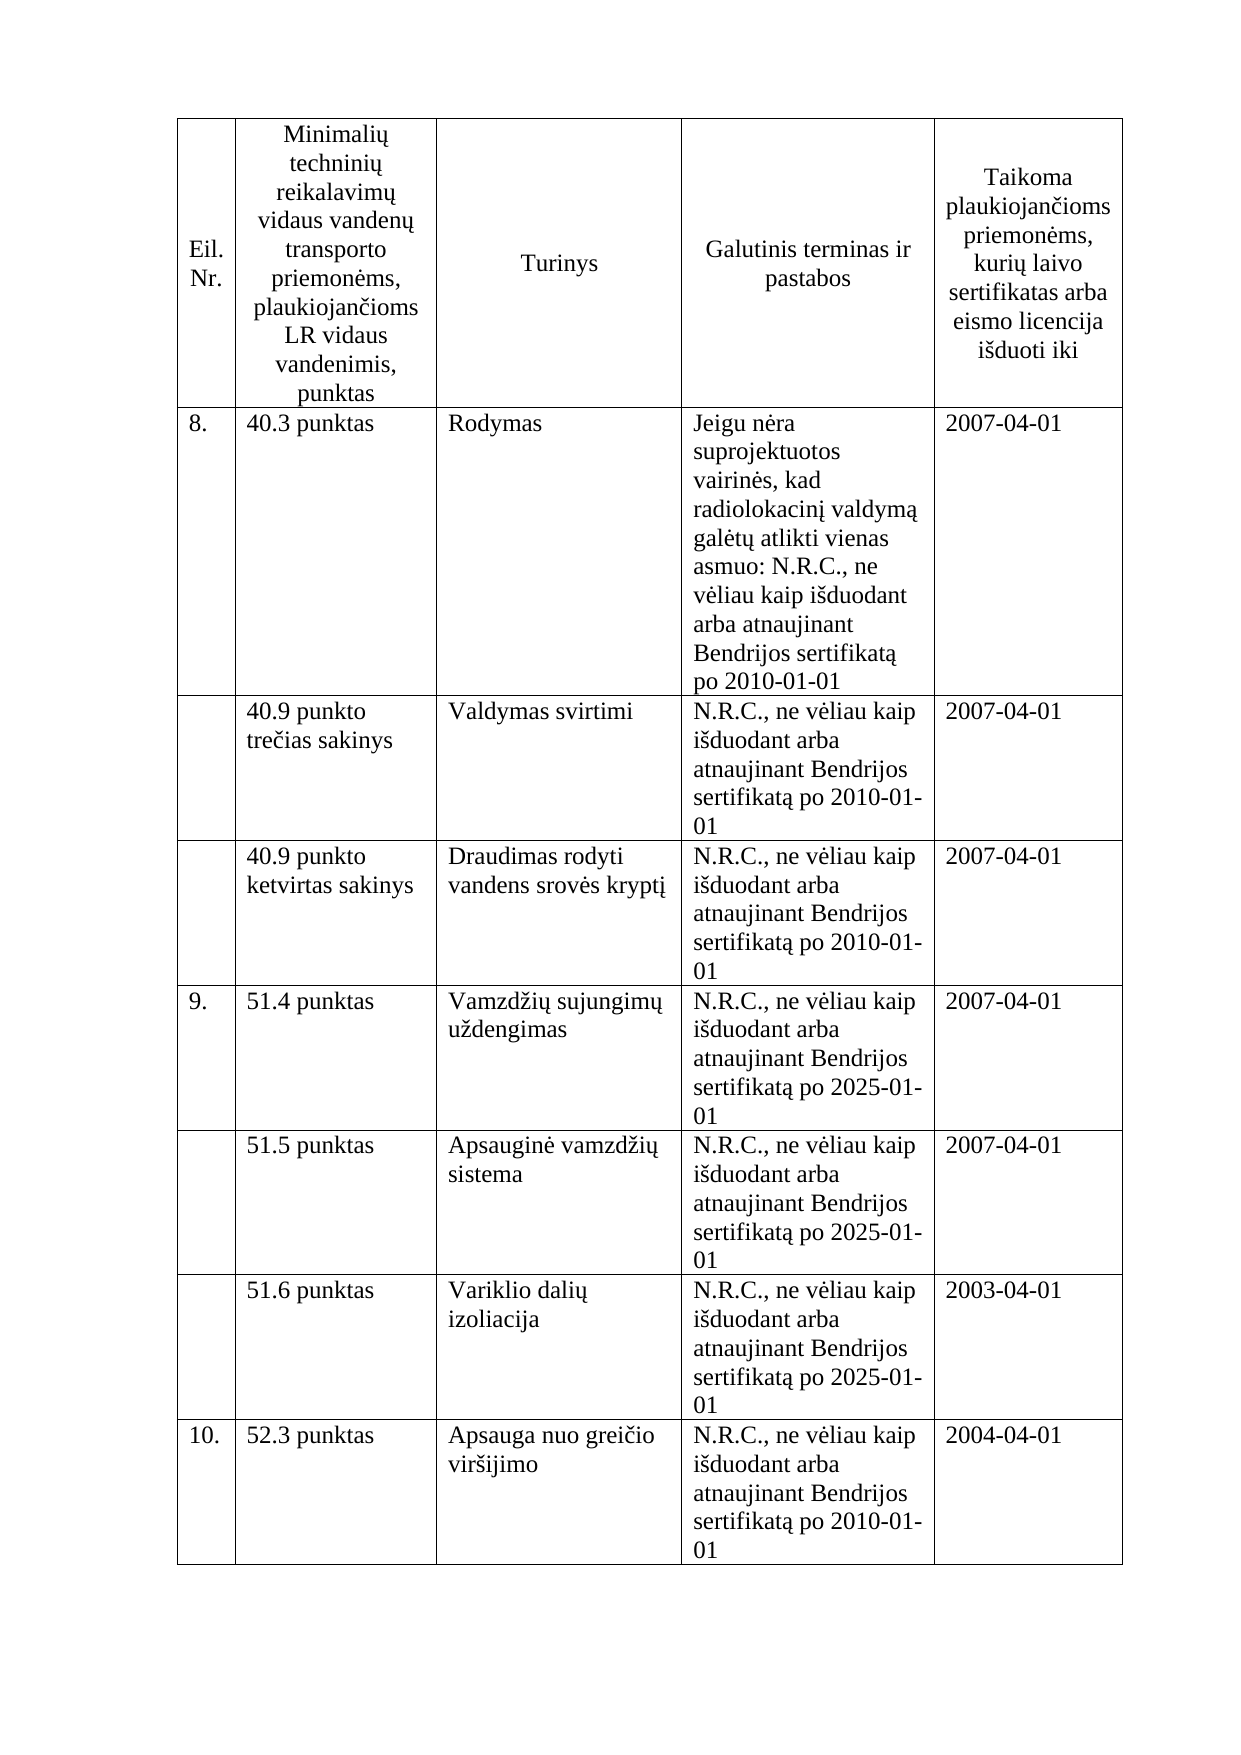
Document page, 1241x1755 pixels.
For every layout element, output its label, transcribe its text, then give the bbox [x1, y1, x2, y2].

table_header Minimalių techninių reikalavimų vidaus vandenų transporto priemonėms, plaukiojančioms LR vidaus vandenimis, punktas [236, 119, 436, 407]
table_cell Apsauginė vamzdžių sistema [437, 1131, 681, 1274]
table_cell [178, 696, 235, 840]
table_cell 2007-04-01 [935, 1131, 1122, 1274]
table_cell Jeigu nėra suprojektuotos vairinės, kad radiolokacinį valdymą galėtų atlikti vienas asmuo: N.R.C., ne vėliau kaip išduodant arba atnaujinant Bendrijos sertifikatą po 2010-01-01 [682, 408, 934, 695]
table_cell Valdymas svirtimi [437, 696, 681, 840]
table_header Galutinis terminas ir pastabos [682, 119, 934, 407]
table_cell 52.3 punktas [236, 1420, 436, 1564]
table_cell 51.4 punktas [236, 986, 436, 1129]
table_cell 2007-04-01 [935, 986, 1122, 1129]
table_cell N.R.C., ne vėliau kaip išduodant arba atnaujinant Bendrijos sertifikatą po 2010-01-01 [682, 841, 934, 985]
table_cell 40.3 punktas [236, 408, 436, 695]
table_cell 2004-04-01 [935, 1420, 1122, 1564]
table_cell 40.9 punkto ketvirtas sakinys [236, 841, 436, 985]
table_cell N.R.C., ne vėliau kaip išduodant arba atnaujinant Bendrijos sertifikatą po 2025-01-01 [682, 986, 934, 1129]
table_header Taikoma plaukiojančioms priemonėms, kurių laivo sertifikatas arba eismo licencija išduoti iki [935, 119, 1122, 407]
table_cell 2007-04-01 [935, 841, 1122, 985]
table_cell 2007-04-01 [935, 696, 1122, 840]
table_cell Apsauga nuo greičio viršijimo [437, 1420, 681, 1564]
table_cell 10. [178, 1420, 235, 1564]
table_cell 8. [178, 408, 235, 695]
table_header Eil. Nr. [178, 119, 235, 407]
table_cell 51.6 punktas [236, 1275, 436, 1419]
table_cell Rodymas [437, 408, 681, 695]
table_cell 51.5 punktas [236, 1131, 436, 1274]
table_cell 9. [178, 986, 235, 1129]
table_cell 2007-04-01 [935, 408, 1122, 695]
table_cell [178, 1131, 235, 1274]
table_cell 40.9 punkto trečias sakinys [236, 696, 436, 840]
table_cell [178, 841, 235, 985]
table_cell N.R.C., ne vėliau kaip išduodant arba atnaujinant Bendrijos sertifikatą po 2025-01-01 [682, 1131, 934, 1274]
table_cell 2003-04-01 [935, 1275, 1122, 1419]
table_header Turinys [437, 119, 681, 407]
table_cell N.R.C., ne vėliau kaip išduodant arba atnaujinant Bendrijos sertifikatą po 2010-01-01 [682, 696, 934, 840]
table_cell Variklio dalių izoliacija [437, 1275, 681, 1419]
table_cell Draudimas rodyti vandens srovės kryptį [437, 841, 681, 985]
table_cell N.R.C., ne vėliau kaip išduodant arba atnaujinant Bendrijos sertifikatą po 2010-01-01 [682, 1420, 934, 1564]
table_cell [178, 1275, 235, 1419]
table_cell N.R.C., ne vėliau kaip išduodant arba atnaujinant Bendrijos sertifikatą po 2025-01-01 [682, 1275, 934, 1419]
table_cell Vamzdžių sujungimų uždengimas [437, 986, 681, 1129]
